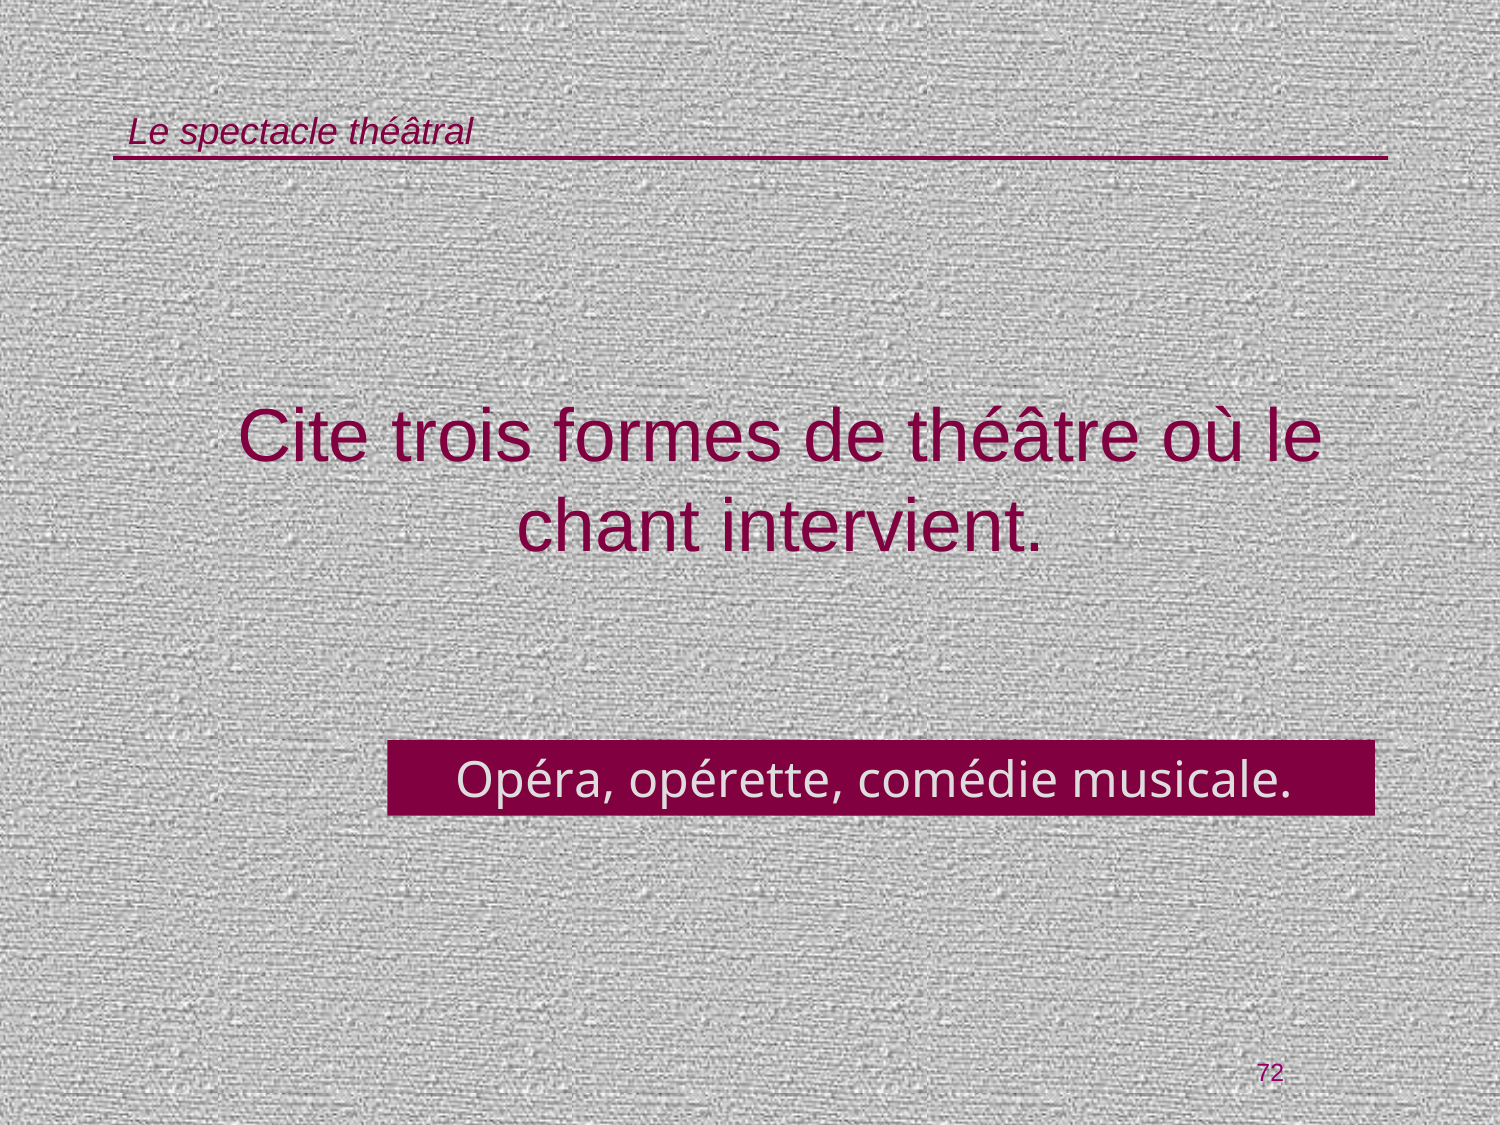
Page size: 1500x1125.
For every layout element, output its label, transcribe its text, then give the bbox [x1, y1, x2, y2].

text_box Cite trois formes de théâtre où le chant intervient. [199, 379, 1363, 575]
picture [0, 0, 1500, 1125]
text_box Opéra, opérette, comédie musicale. [387, 740, 1375, 816]
